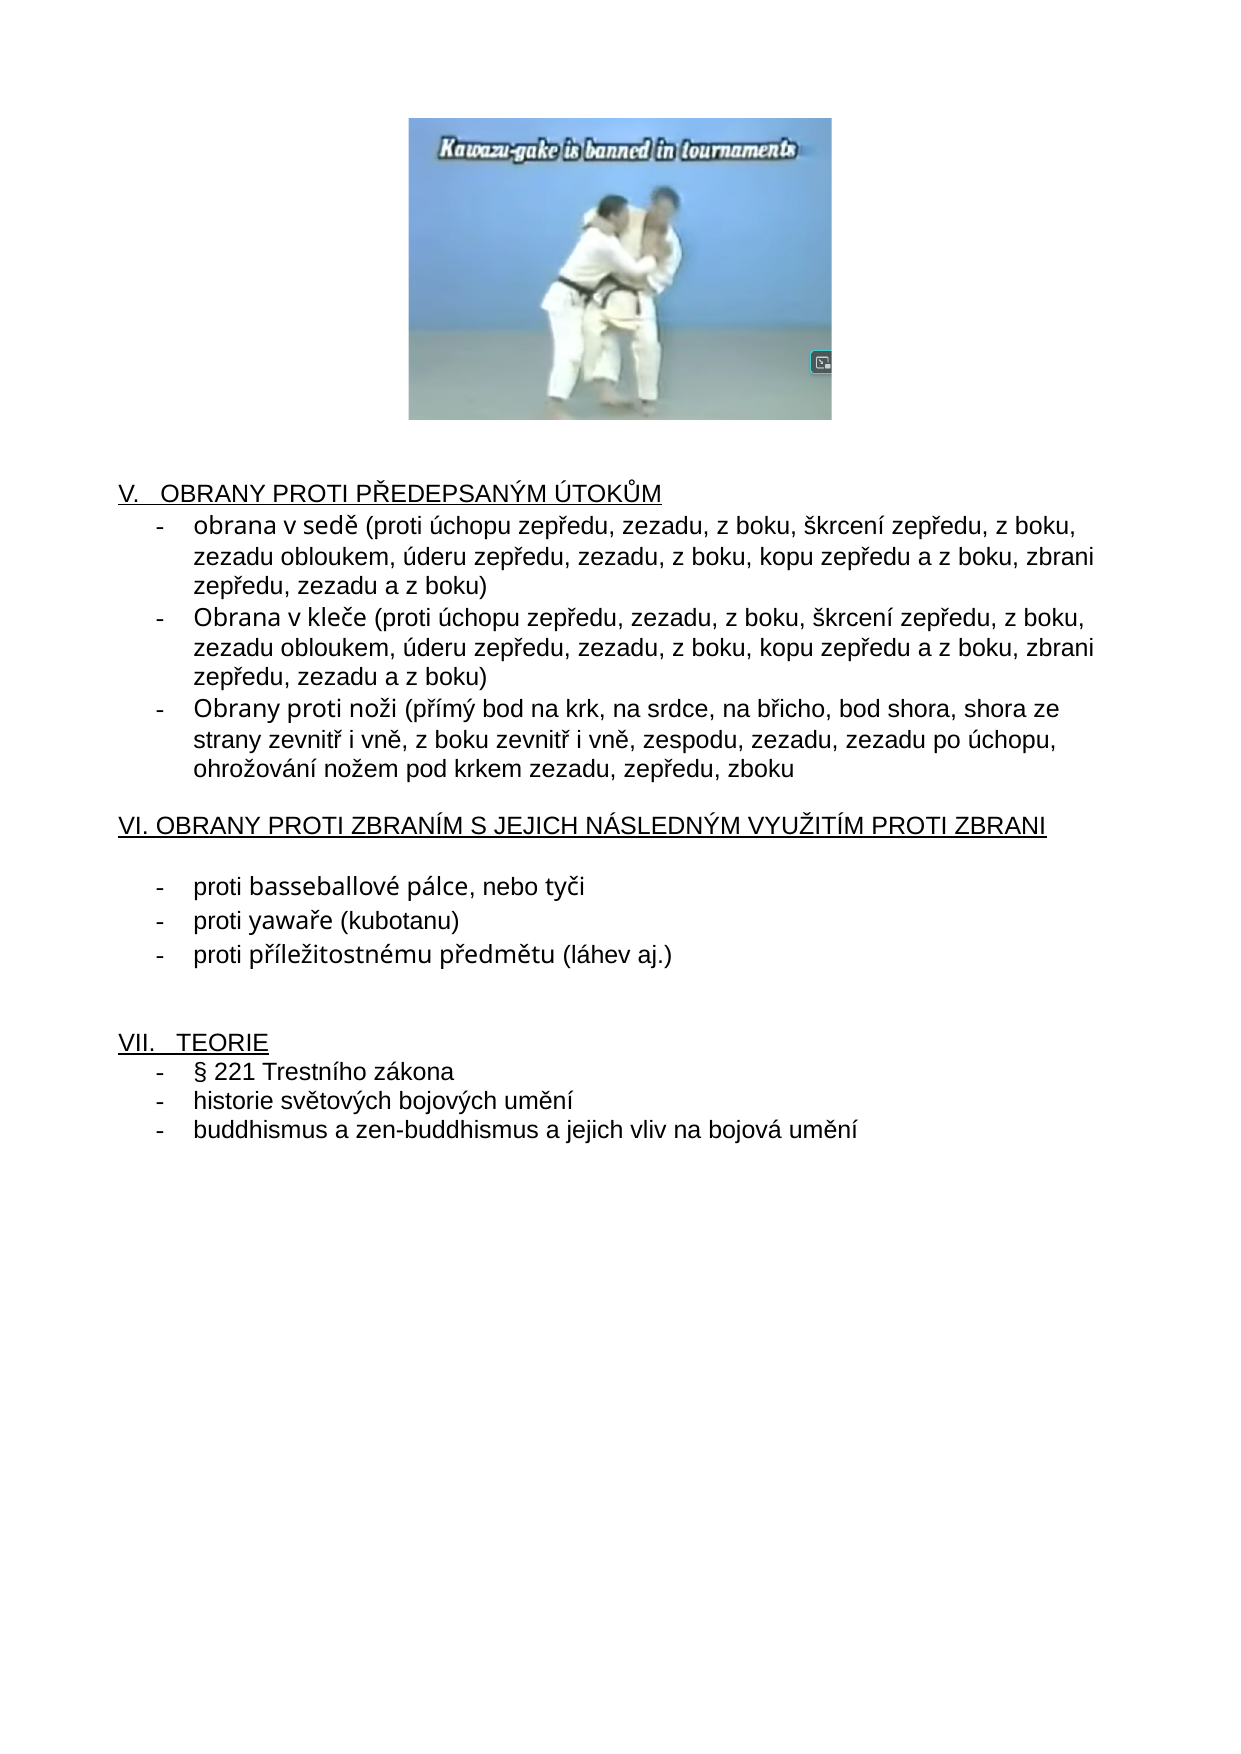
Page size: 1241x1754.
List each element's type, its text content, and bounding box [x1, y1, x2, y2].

list buddhismus a zen-buddhismus a jejich vliv na bojová umění [156, 1115, 1122, 1144]
subtitle V. OBRANY PROTI PŘEDEPSANÝM ÚTOKŮM [118, 479, 1122, 508]
list proti příležitostnému předmětu (láhev aj.) [156, 937, 1122, 971]
text VI. OBRANY PROTI ZBRANÍM S JEJICH NÁSLEDNÝM VYUŽITÍM PROTI ZBRANI [118, 811, 1122, 840]
list § 221 Trestního zákona [156, 1057, 1122, 1086]
list obrana v sedě (proti úchopu zepředu, zezadu, z boku, škrcení zepředu, z boku, zezadu obloukem, úderu zepředu, zezadu, z boku, kopu zepředu a z boku, zbrani zepředu, zezadu a z boku) [156, 508, 1122, 599]
list historie světových bojových umění [156, 1086, 1122, 1115]
list proti yawaře (kubotanu) [156, 903, 1122, 937]
list Obrana v kleče (proti úchopu zepředu, zezadu, z boku, škrcení zepředu, z boku, zezadu obloukem, úderu zepředu, zezadu, z boku, kopu zepředu a z boku, zbrani zepředu, zezadu a z boku) [156, 599, 1122, 691]
subtitle VII. TEORIE [118, 1028, 1122, 1057]
picture [408, 118, 832, 420]
list Obrany proti noži (přímý bod na krk, na srdce, na břicho, bod shora, shora ze strany zevnitř i vně, z boku zevnitř i vně, zespodu, zezadu, zezadu po úchopu, ohrožování nožem pod krkem zezadu, zepředu, zboku [156, 691, 1122, 782]
list proti basseballové pálce, nebo tyči [156, 869, 1122, 903]
